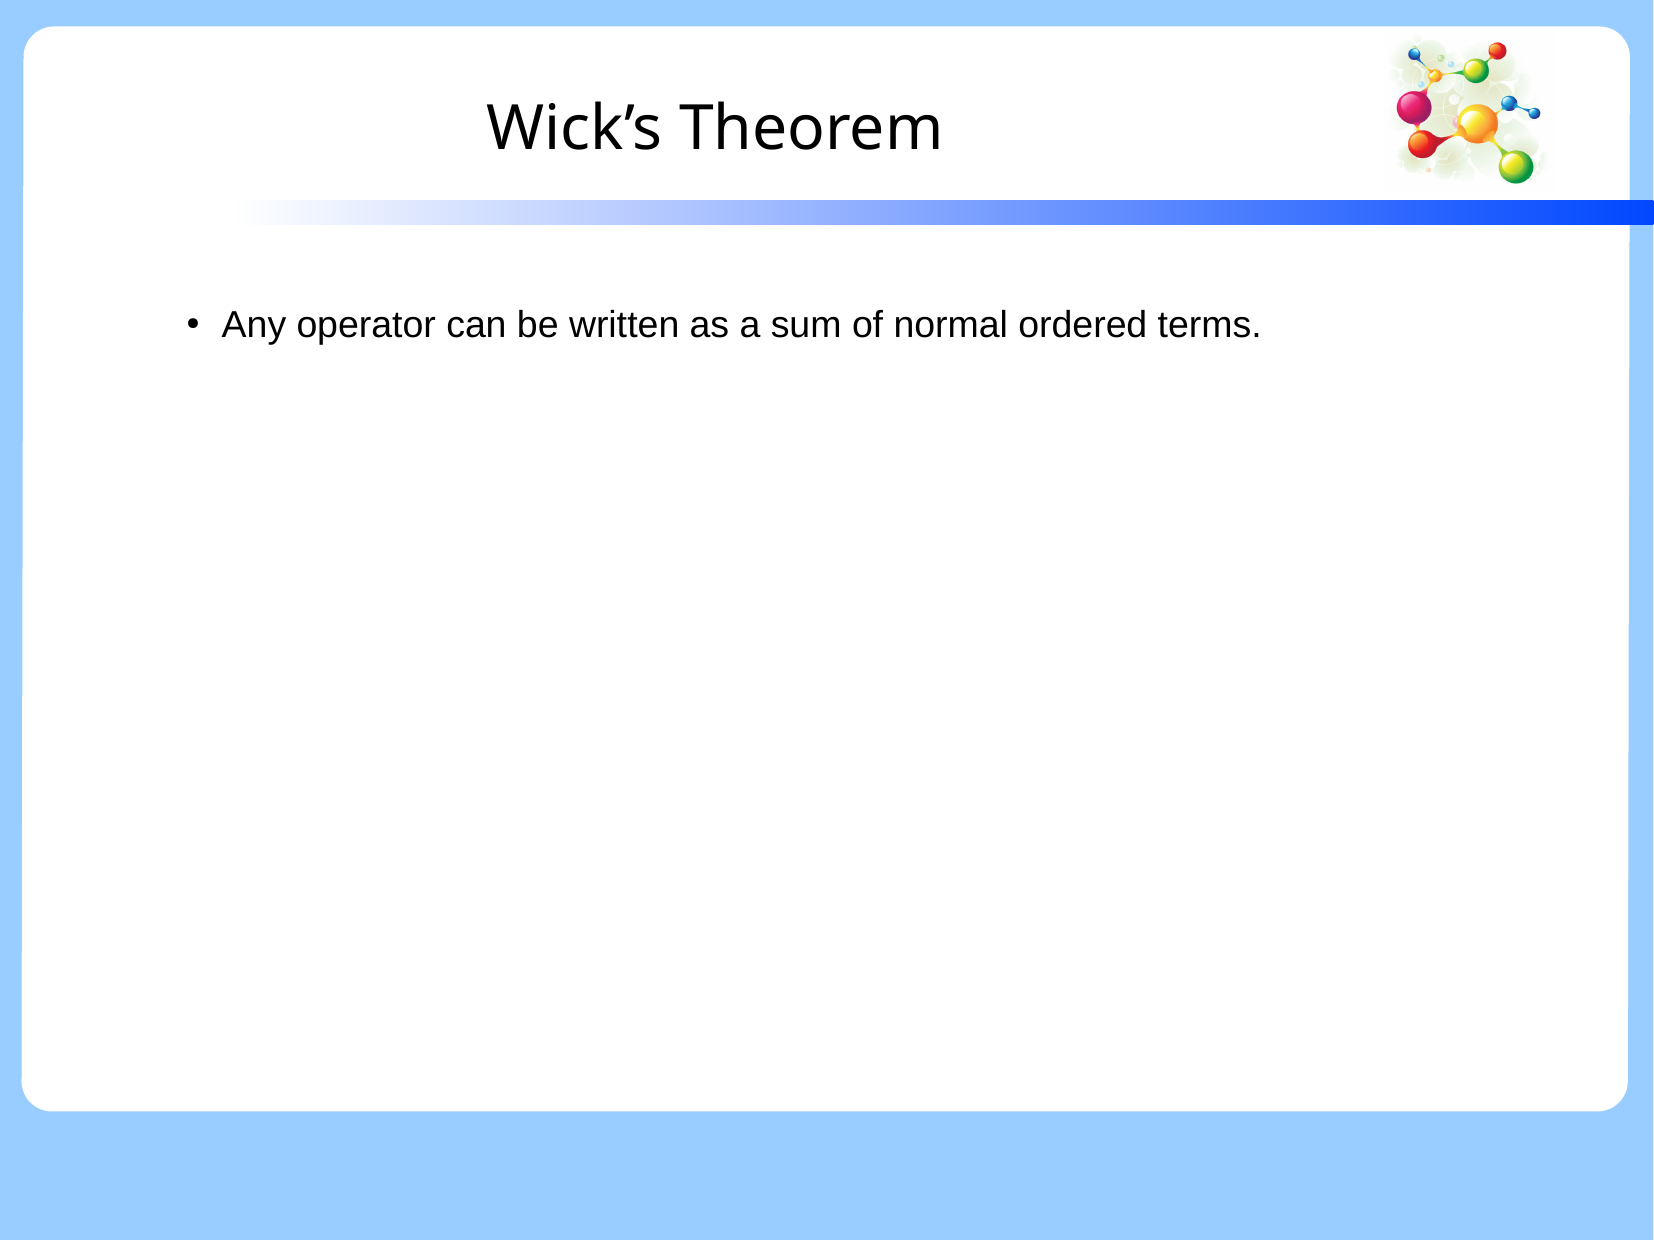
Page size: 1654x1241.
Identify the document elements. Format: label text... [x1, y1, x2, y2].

title Wick’s Theorem [82, 49, 1332, 201]
text_box Any operator can be written as a sum of normal ordered terms. [171, 254, 1446, 1110]
table_cell [956, 201, 961, 224]
picture [1382, 29, 1556, 195]
table_cell [873, 201, 877, 224]
